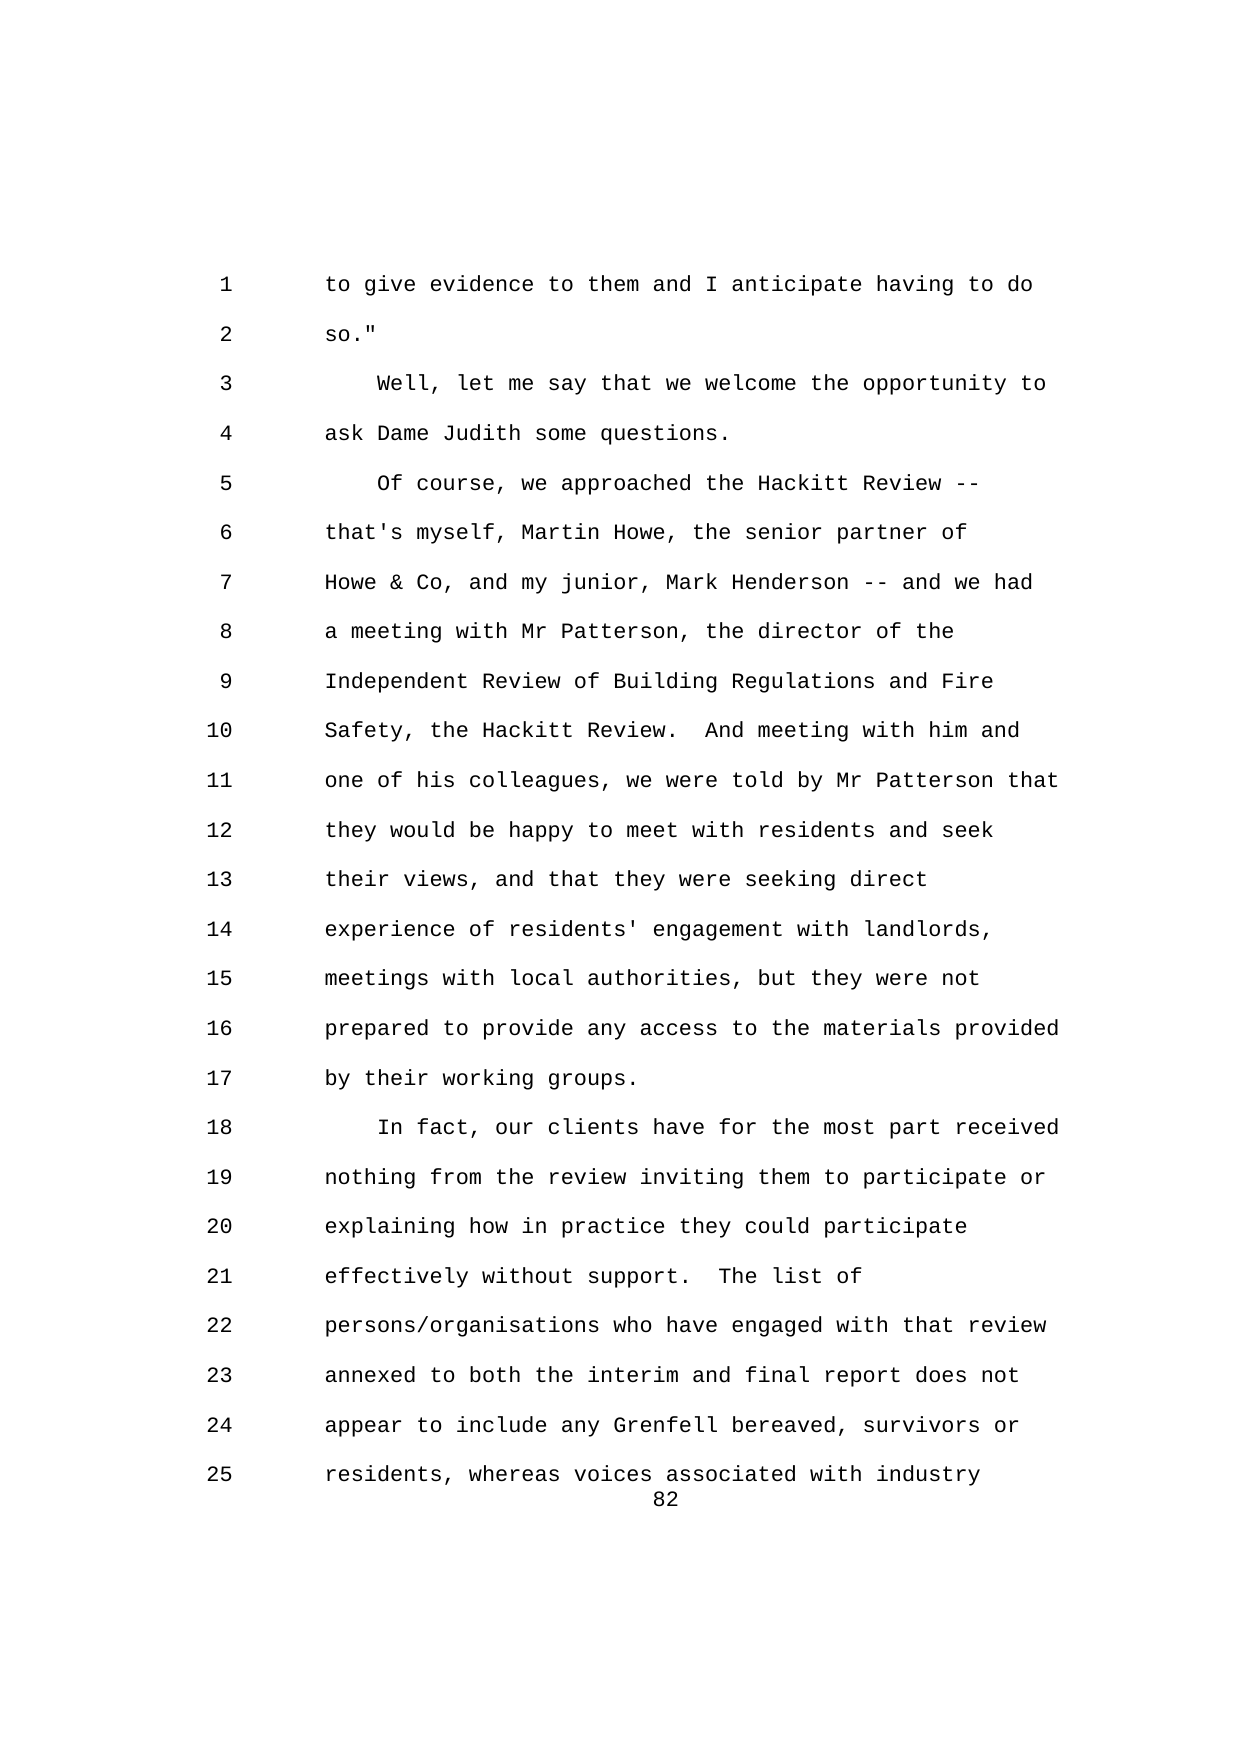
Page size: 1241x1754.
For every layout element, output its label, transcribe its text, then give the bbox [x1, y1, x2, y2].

text 10 Safety, the Hackitt Review. And meeting with him and [75, 719, 1165, 744]
text 8 a meeting with Mr Patterson, the director of the [75, 620, 1165, 645]
text 15 meetings with local authorities, but they were not [75, 967, 1165, 992]
text 2 so." [75, 323, 1165, 348]
text 22 persons/organisations who have engaged with that review [75, 1314, 1165, 1339]
text 11 one of his colleagues, we were told by Mr Patterson that [75, 769, 1165, 794]
text 25 residents, whereas voices associated with industry [75, 1463, 1165, 1488]
text 6 that's myself, Martin Howe, the senior partner of [75, 521, 1165, 546]
text 14 experience of residents' engagement with landlords, [75, 918, 1165, 943]
text 7 Howe & Co, and my junior, Mark Henderson -- and we had [75, 571, 1165, 596]
text 23 annexed to both the interim and final report does not [75, 1364, 1165, 1389]
text 13 their views, and that they were seeking direct [75, 868, 1165, 893]
text 18 In fact, our clients have for the most part received [75, 1116, 1165, 1141]
text 3 Well, let me say that we welcome the opportunity to [75, 372, 1165, 397]
text 21 effectively without support. The list of [75, 1265, 1165, 1290]
text 5 Of course, we approached the Hackitt Review -- [75, 472, 1165, 496]
text 12 they would be happy to meet with residents and seek [75, 819, 1165, 843]
text 1 to give evidence to them and I anticipate having to do [75, 273, 1165, 298]
text 4 ask Dame Judith some questions. [75, 422, 1165, 447]
text 24 appear to include any Grenfell bereaved, survivors or [75, 1414, 1165, 1438]
text 82 [75, 1488, 1165, 1513]
text 17 by their working groups. [75, 1067, 1165, 1091]
text 19 nothing from the review inviting them to participate or [75, 1166, 1165, 1191]
text 16 prepared to provide any access to the materials provided [75, 1017, 1165, 1042]
text 20 explaining how in practice they could participate [75, 1215, 1165, 1240]
text 9 Independent Review of Building Regulations and Fire [75, 670, 1165, 695]
